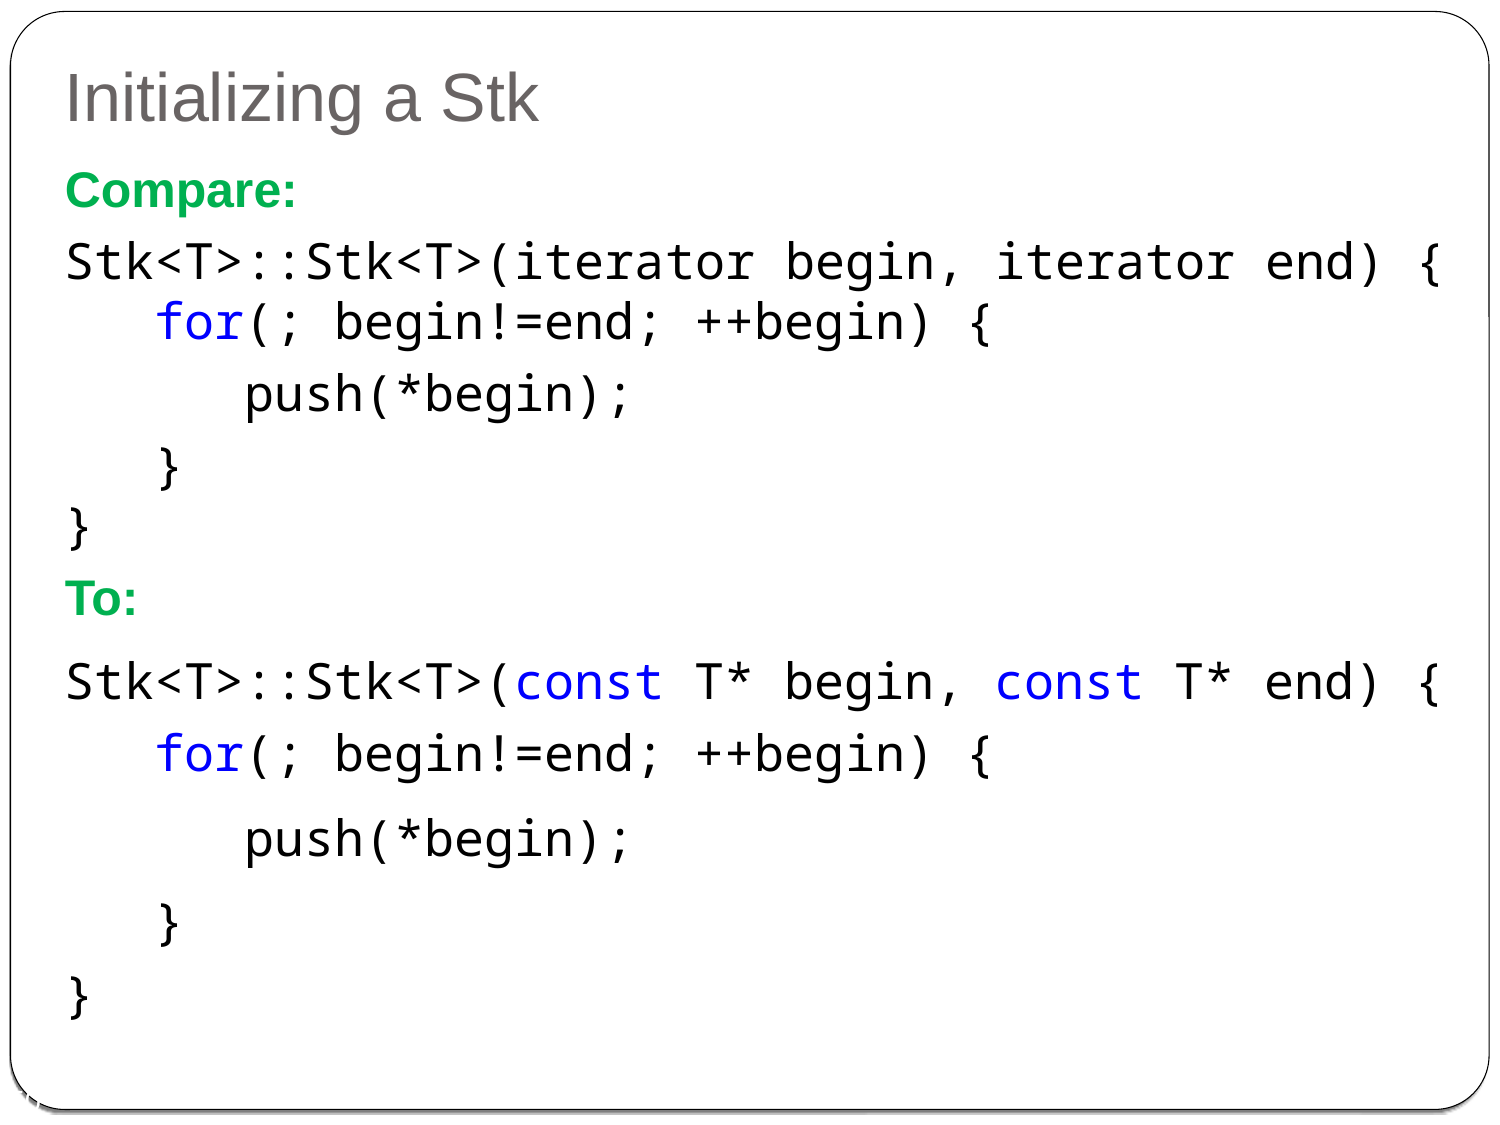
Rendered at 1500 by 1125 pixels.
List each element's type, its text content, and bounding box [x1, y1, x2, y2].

title Initializing a Stk [50, 45, 1450, 149]
list Compare: Stk<T>::Stk<T>(iterator begin, iterator end) { for(; begin!=end; ++begin) { push(*begin); } } To: Stk<T>::Stk<T>(const T* begin, const T* end) { for(; begin!=end; ++begin) { push(*begin); } } [50, 149, 1500, 1088]
slide_number [0, 1074, 50, 1125]
